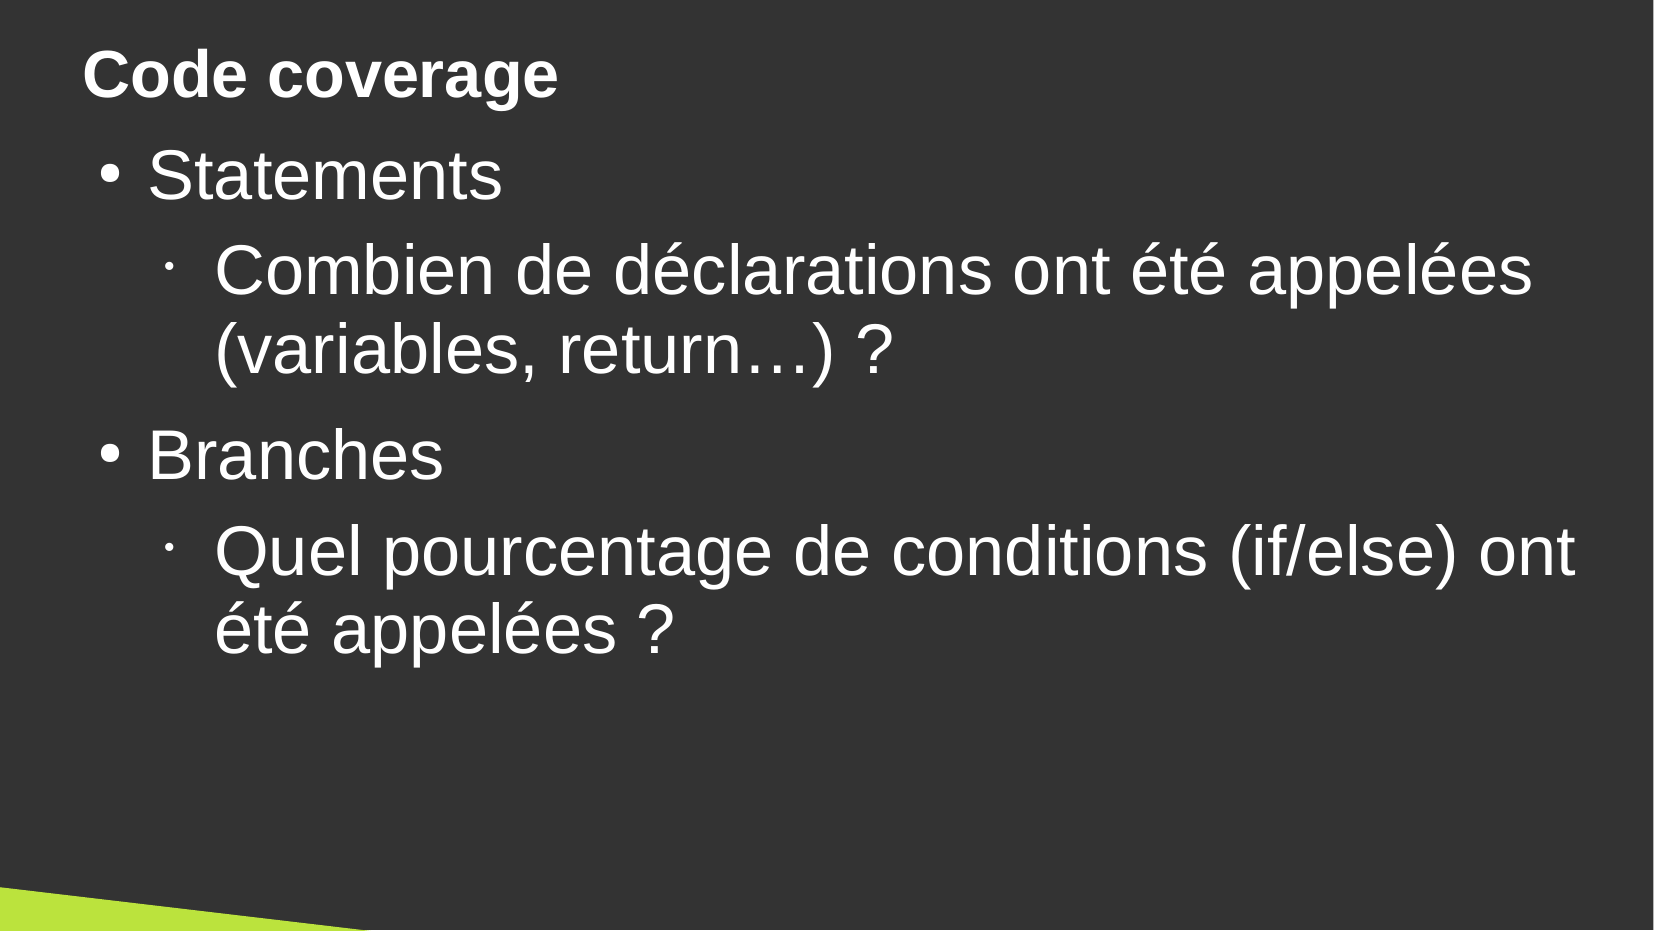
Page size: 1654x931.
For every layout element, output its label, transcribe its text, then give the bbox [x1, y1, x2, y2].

text_box [0, 887, 372, 931]
title Code coverage [82, 37, 1571, 112]
list Statements Combien de déclarations ont été appelées (variables, return…) ? Branches Quel pourcentage de conditions (if/else) ont été appelées ? [80, 135, 1619, 674]
